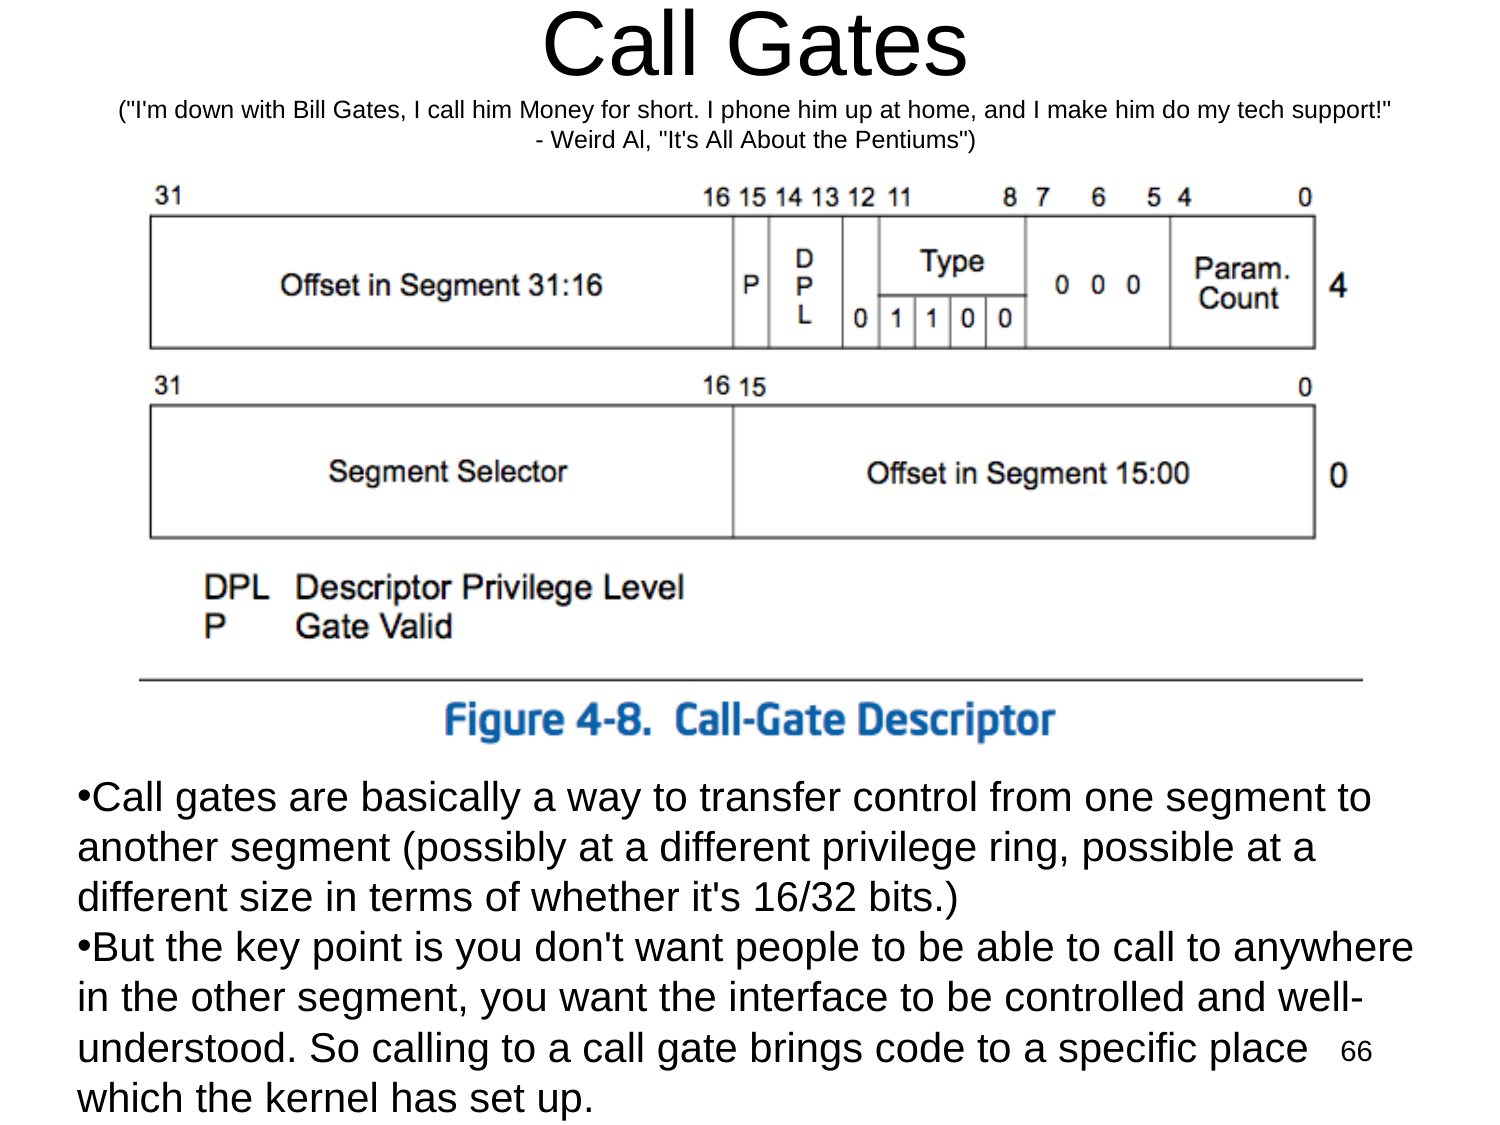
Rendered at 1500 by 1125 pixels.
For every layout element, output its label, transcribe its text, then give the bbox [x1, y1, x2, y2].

text_box Call gates are basically a way to transfer control from one segment to another segment (possibly at a different privilege ring, possible at a different size in terms of whether it's 16/32 bits.) But the key point is you don't want people to be able to call to anywhere in the other segment, you want the interface to be controlled and well-understood. So calling to a call gate brings code to a specific place which the kernel has set up. [62, 762, 1435, 1125]
title Call Gates ("I'm down with Bill Gates, I call him Money for short. I phone him up at home, and I make him do my tech support!" - Weird Al, "It's All About the Pentiums") [99, 0, 1413, 163]
picture [139, 162, 1363, 758]
